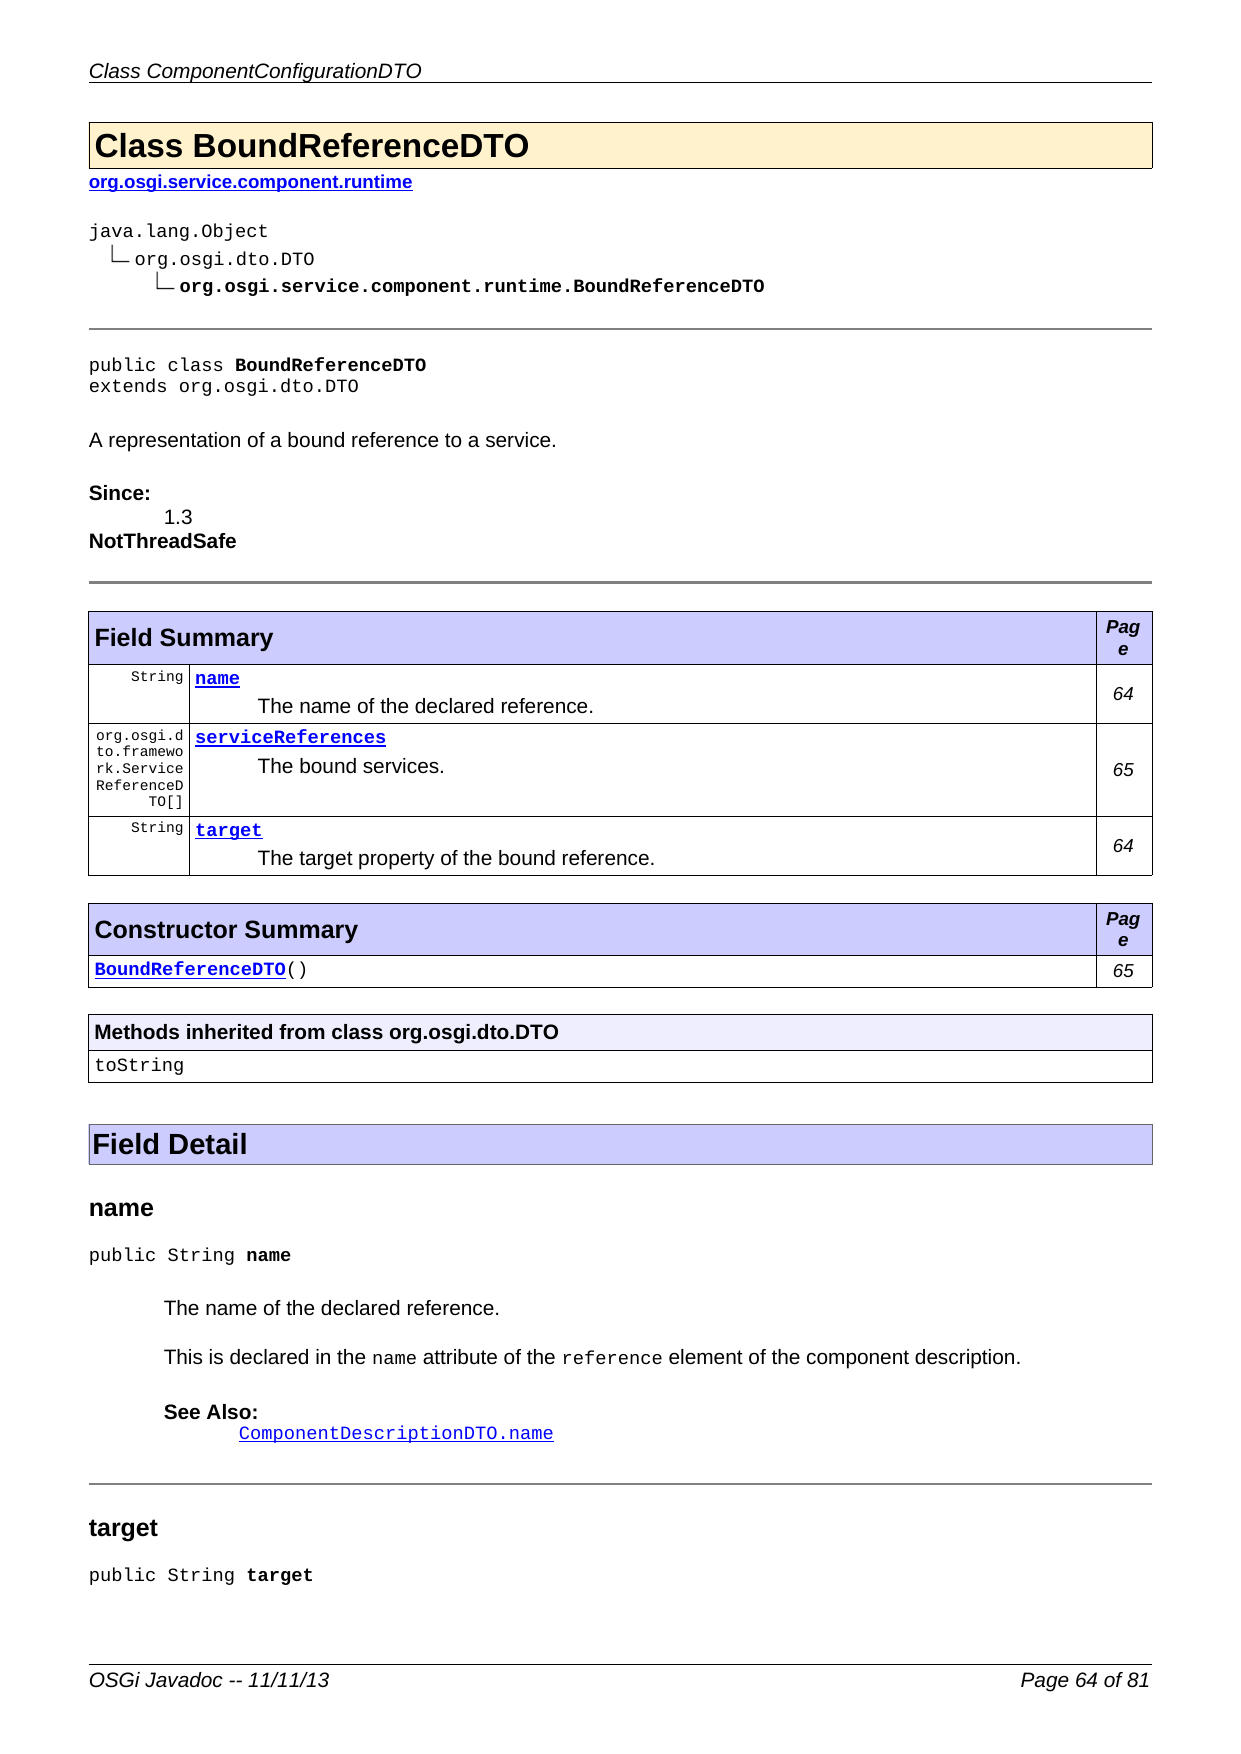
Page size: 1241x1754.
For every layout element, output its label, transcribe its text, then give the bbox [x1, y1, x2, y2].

table_cell toString [89, 1051, 1152, 1082]
table_cell String [89, 817, 189, 875]
text public String target [88, 1566, 1152, 1587]
text org.osgi.service.component.runtime.BoundReferenceDTO [88, 271, 1152, 298]
text extends org.osgi.dto.DTO [88, 377, 1152, 398]
table_cell target The target property of the bound reference. [190, 817, 1096, 875]
subtitle Field Detail [90, 1125, 1152, 1164]
table_cell [1097, 724, 1152, 816]
text org.osgi.service.component.runtime [88, 171, 1152, 193]
text ComponentDescriptionDTO.name [238, 1423, 1152, 1445]
table_cell BoundReferenceDTO() [89, 956, 1096, 987]
text NotThreadSafe [88, 528, 1152, 552]
table_header Page [1097, 904, 1152, 955]
text 1.3 [163, 504, 1152, 528]
table_cell [1097, 956, 1152, 987]
text public class BoundReferenceDTO [88, 356, 1152, 377]
text public String name [88, 1246, 1152, 1267]
text A representation of a bound reference to a service. [88, 427, 1152, 451]
table_header Field Summary [89, 612, 1096, 664]
table_cell org.osgi.dto.framework.ServiceReferenceDTO[] [89, 724, 189, 816]
table_header Constructor Summary [89, 904, 1096, 955]
text org.osgi.dto.DTO [88, 243, 1152, 271]
table_cell [1097, 665, 1152, 723]
text java.lang.Object [88, 222, 1152, 243]
table_cell name The name of the declared reference. [190, 665, 1096, 723]
subtitle target [88, 1513, 1152, 1542]
table_cell [1097, 817, 1152, 875]
subtitle Class BoundReferenceDTO [90, 123, 1152, 168]
picture [156, 270, 180, 293]
text Since: [88, 481, 1152, 504]
table_header Methods inherited from class org.osgi.dto.DTO [89, 1015, 1152, 1050]
text This is declared in the name attribute of the reference element of the component description. [163, 1345, 1152, 1370]
subtitle name [88, 1193, 1152, 1222]
table_header Page [1097, 612, 1152, 664]
text The name of the declared reference. [163, 1296, 1152, 1320]
picture [111, 243, 135, 266]
table_cell serviceReferences The bound services. [190, 724, 1096, 816]
text See Also: [163, 1399, 1152, 1423]
table_cell String [89, 665, 189, 723]
